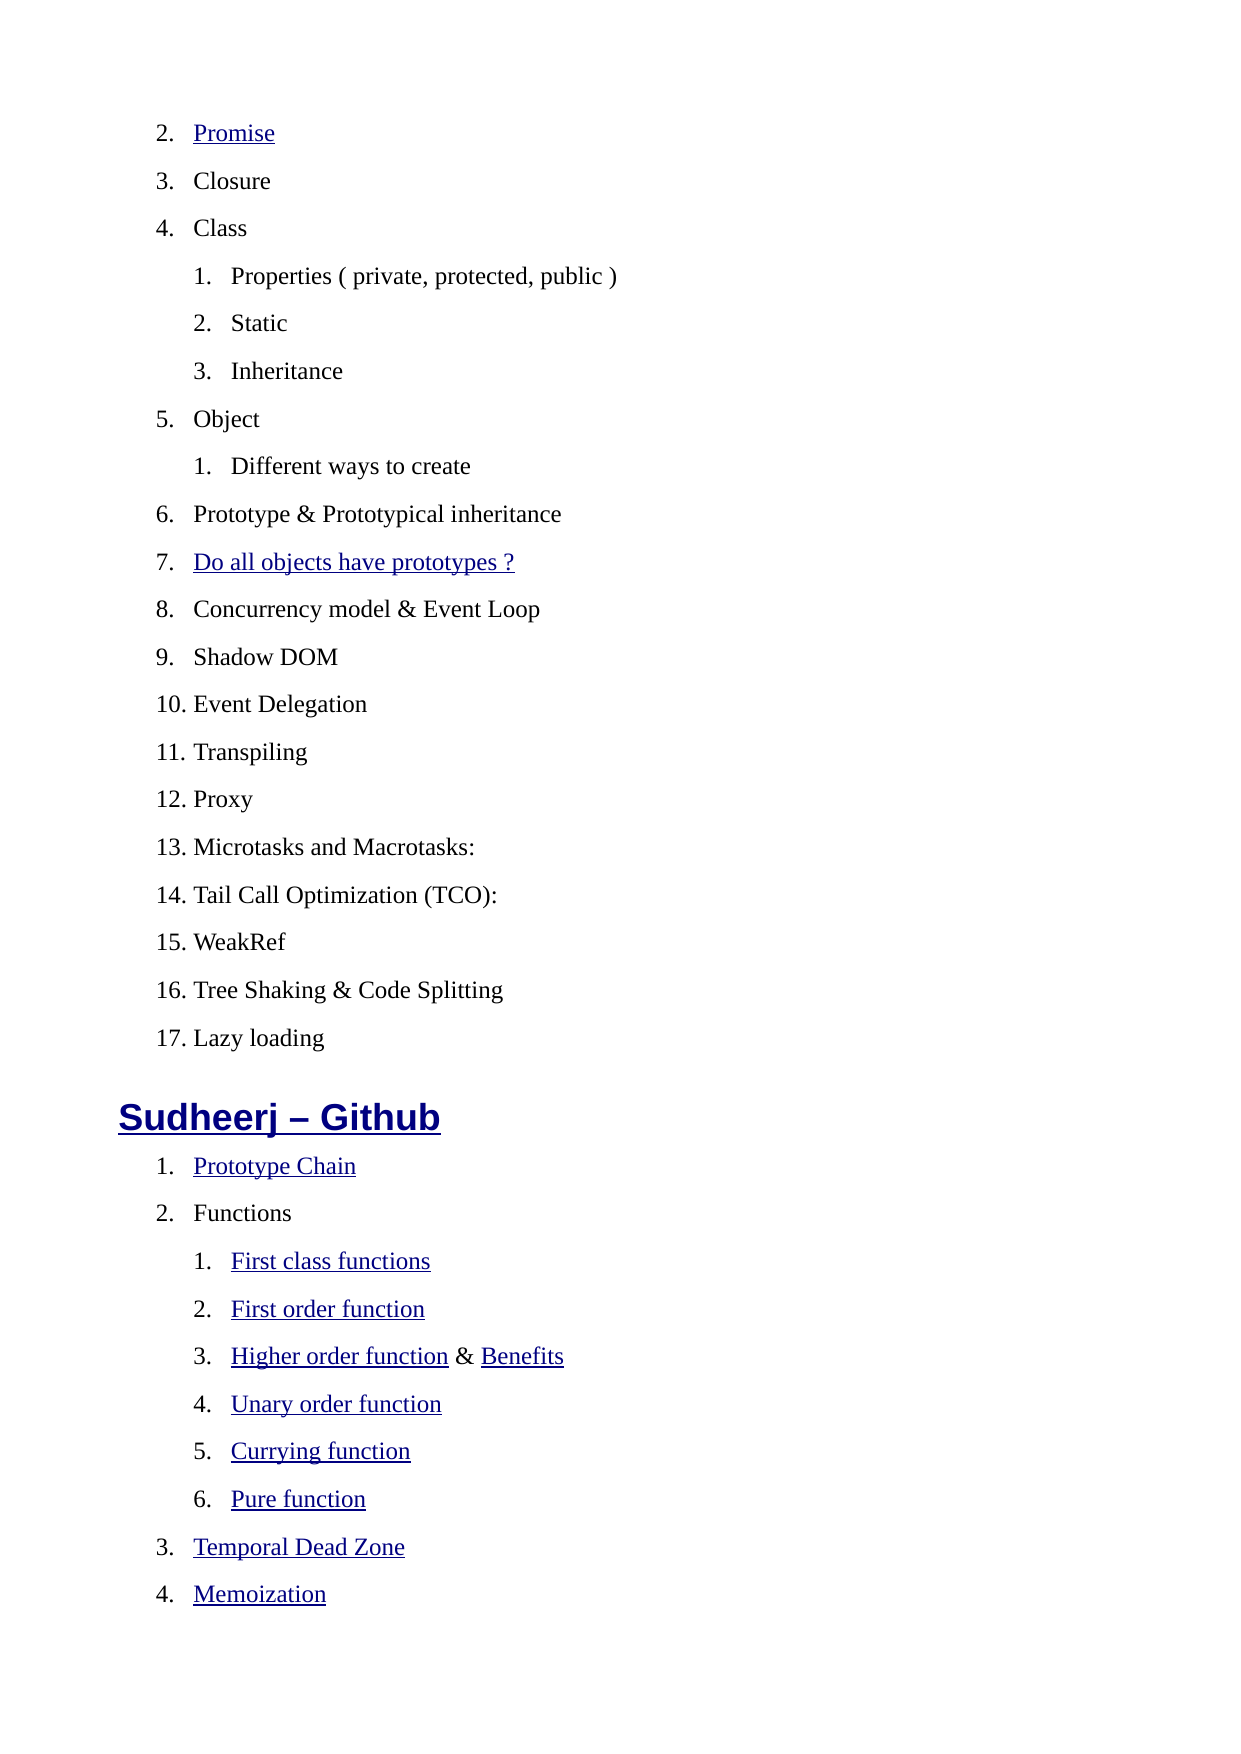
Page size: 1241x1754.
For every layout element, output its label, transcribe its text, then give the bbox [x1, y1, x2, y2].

list First class functions [193, 1246, 1122, 1275]
list Object [156, 404, 1122, 432]
list Event Delegation [156, 689, 1122, 718]
list Class [156, 213, 1122, 242]
list Tree Shaking & Code Splitting [156, 975, 1122, 1004]
list Promise [156, 118, 1122, 147]
subtitle Sudheerj – Github [118, 1095, 1122, 1138]
list Different ways to create [193, 451, 1122, 480]
list Temporal Dead Zone [156, 1532, 1122, 1560]
list Inheritance [193, 356, 1122, 385]
list Functions [156, 1198, 1122, 1227]
list Lazy loading [156, 1023, 1122, 1051]
list Microtasks and Macrotasks: [156, 832, 1122, 861]
list Currying function [193, 1436, 1122, 1465]
list Do all objects have prototypes ? [156, 547, 1122, 575]
list Shadow DOM [156, 642, 1122, 671]
list Concurrency model & Event Loop [156, 594, 1122, 623]
list Prototype Chain [156, 1151, 1122, 1179]
list Properties ( private, protected, public ) [193, 261, 1122, 290]
list First order function [193, 1294, 1122, 1322]
list Proxy [156, 784, 1122, 813]
list WeakRef [156, 927, 1122, 956]
list Static [193, 308, 1122, 337]
list Memoization [156, 1579, 1122, 1608]
list Higher order function & Benefits [193, 1341, 1122, 1370]
list Tail Call Optimization (TCO): [156, 880, 1122, 908]
list Transpiling [156, 737, 1122, 766]
list Closure [156, 166, 1122, 194]
list Prototype & Prototypical inheritance [156, 499, 1122, 528]
list Pure function [193, 1484, 1122, 1513]
list Unary order function [193, 1389, 1122, 1418]
